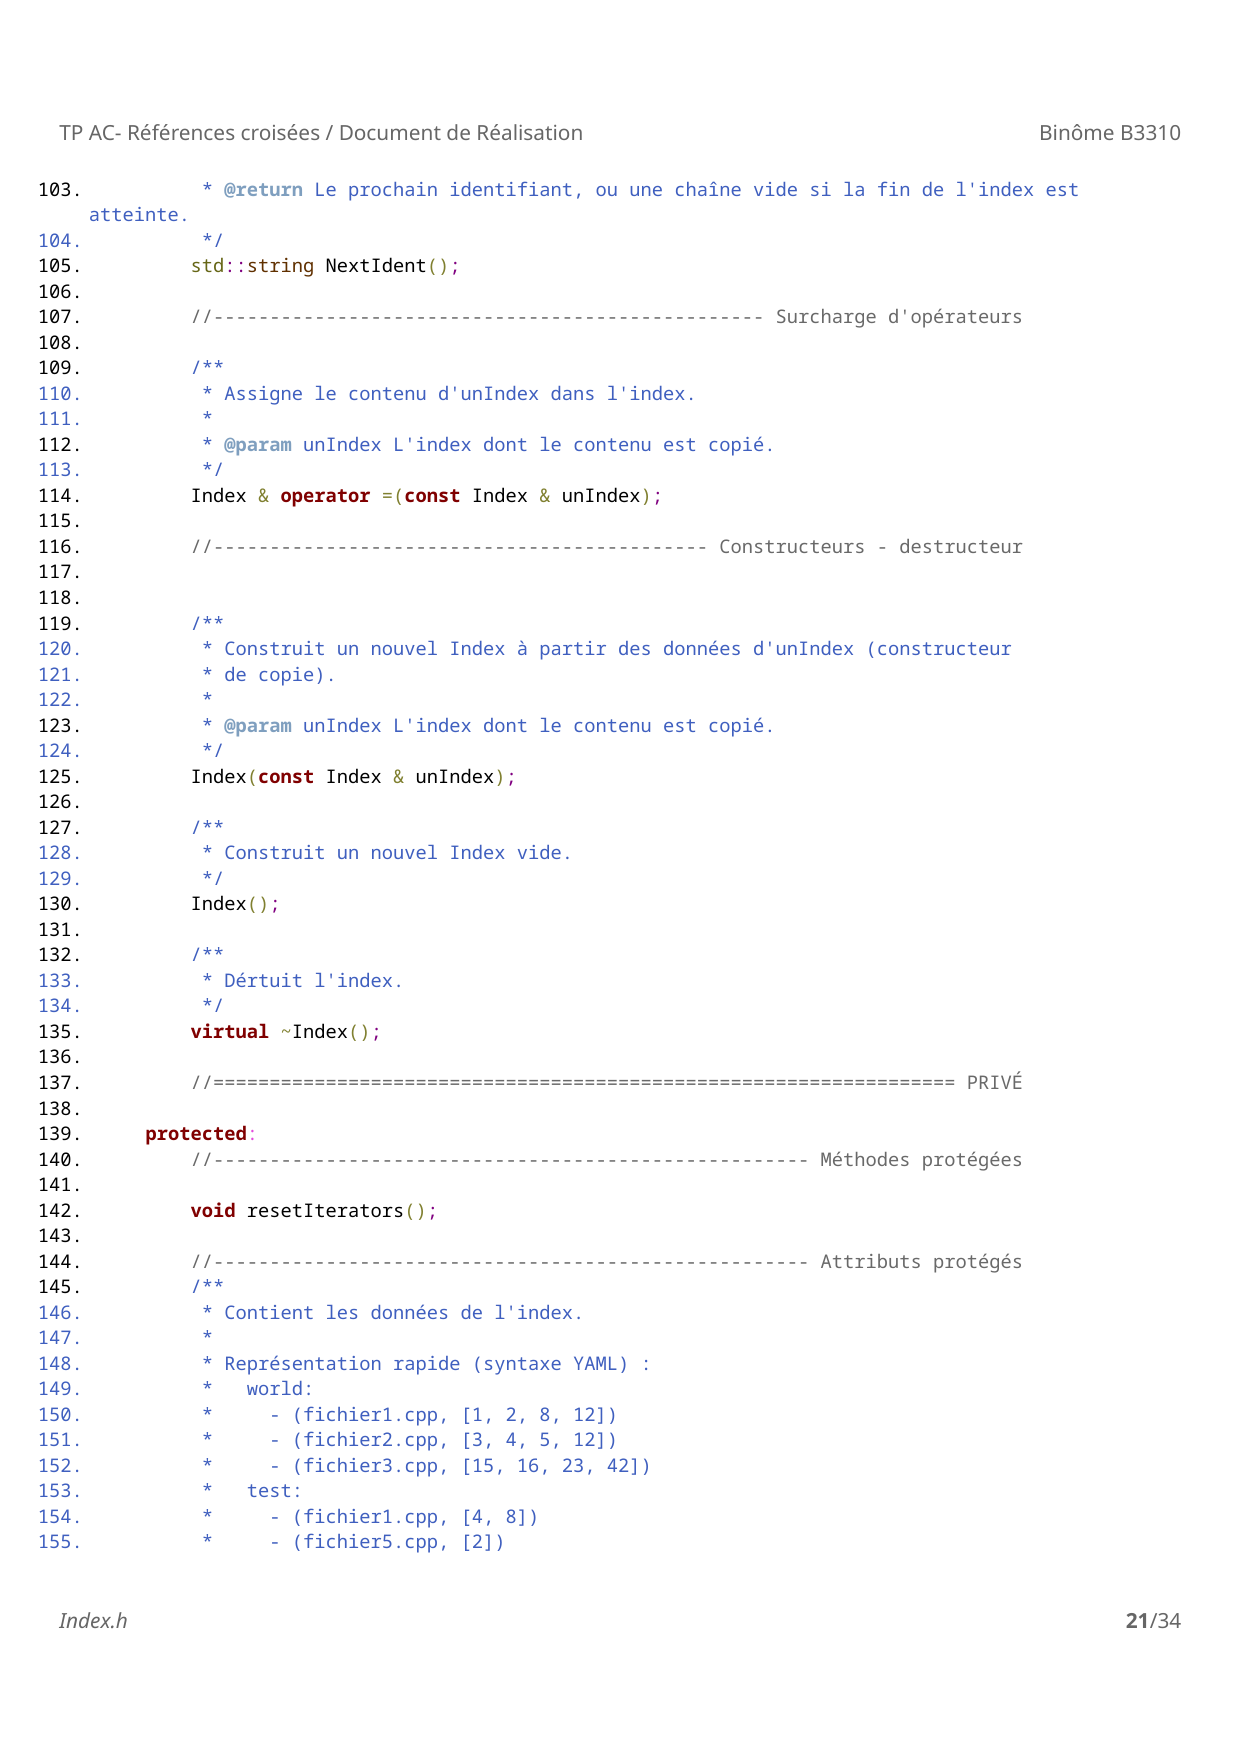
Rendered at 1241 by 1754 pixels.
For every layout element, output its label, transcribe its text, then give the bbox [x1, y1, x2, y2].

list //-------------------------------------------- Constructeurs - destructeur [83, 533, 1181, 559]
list */ [83, 737, 1181, 763]
list protected: [83, 1120, 1181, 1146]
list */ [83, 227, 1181, 253]
list */ [83, 993, 1181, 1018]
list * [83, 686, 1181, 712]
list * [83, 1324, 1181, 1350]
list * [83, 406, 1181, 431]
list /** [83, 1273, 1181, 1299]
list * - (fichier3.cpp, [15, 16, 23, 42]) [83, 1452, 1181, 1478]
list */ [83, 457, 1181, 482]
list * world: [83, 1376, 1181, 1401]
list * de copie). [83, 661, 1181, 686]
list * - (fichier1.cpp, [4, 8]) [83, 1503, 1181, 1529]
list std::string NextIdent(); [83, 253, 1181, 278]
list virtual ~Index(); [83, 1018, 1181, 1044]
list /** [83, 610, 1181, 635]
list //----------------------------------------------------- Attributs protégés [83, 1248, 1181, 1273]
list */ [83, 865, 1181, 891]
list * Construit un nouvel Index à partir des données d'unIndex (constructeur [83, 635, 1181, 661]
list * - (fichier2.cpp, [3, 4, 5, 12]) [83, 1427, 1181, 1452]
list * @param unIndex L'index dont le contenu est copié. [83, 712, 1181, 737]
list Index & operator =(const Index & unIndex); [83, 482, 1181, 508]
list * @param unIndex L'index dont le contenu est copié. [83, 431, 1181, 457]
list * - (fichier5.cpp, [2]) [83, 1529, 1181, 1554]
list * Dértuit l'index. [83, 967, 1181, 993]
list /** [83, 942, 1181, 967]
list void resetIterators(); [83, 1197, 1181, 1222]
list * Représentation rapide (syntaxe YAML) : [83, 1350, 1181, 1376]
list //----------------------------------------------------- Méthodes protégées [83, 1146, 1181, 1171]
list * Assigne le contenu d'unIndex dans l'index. [83, 380, 1181, 406]
list Index(const Index & unIndex); [83, 763, 1181, 788]
list Index(); [83, 891, 1181, 916]
list * Contient les données de l'index. [83, 1299, 1181, 1324]
list * - (fichier1.cpp, [1, 2, 8, 12]) [83, 1401, 1181, 1427]
list //================================================================== PRIVÉ [83, 1069, 1181, 1095]
list * Construit un nouvel Index vide. [83, 839, 1181, 865]
list /** [83, 355, 1181, 380]
list /** [83, 814, 1181, 839]
list * test: [83, 1478, 1181, 1503]
list * @return Le prochain identifiant, ou une chaîne vide si la fin de l'index est atteinte. [83, 176, 1181, 227]
list //------------------------------------------------- Surcharge d'opérateurs [83, 304, 1181, 329]
